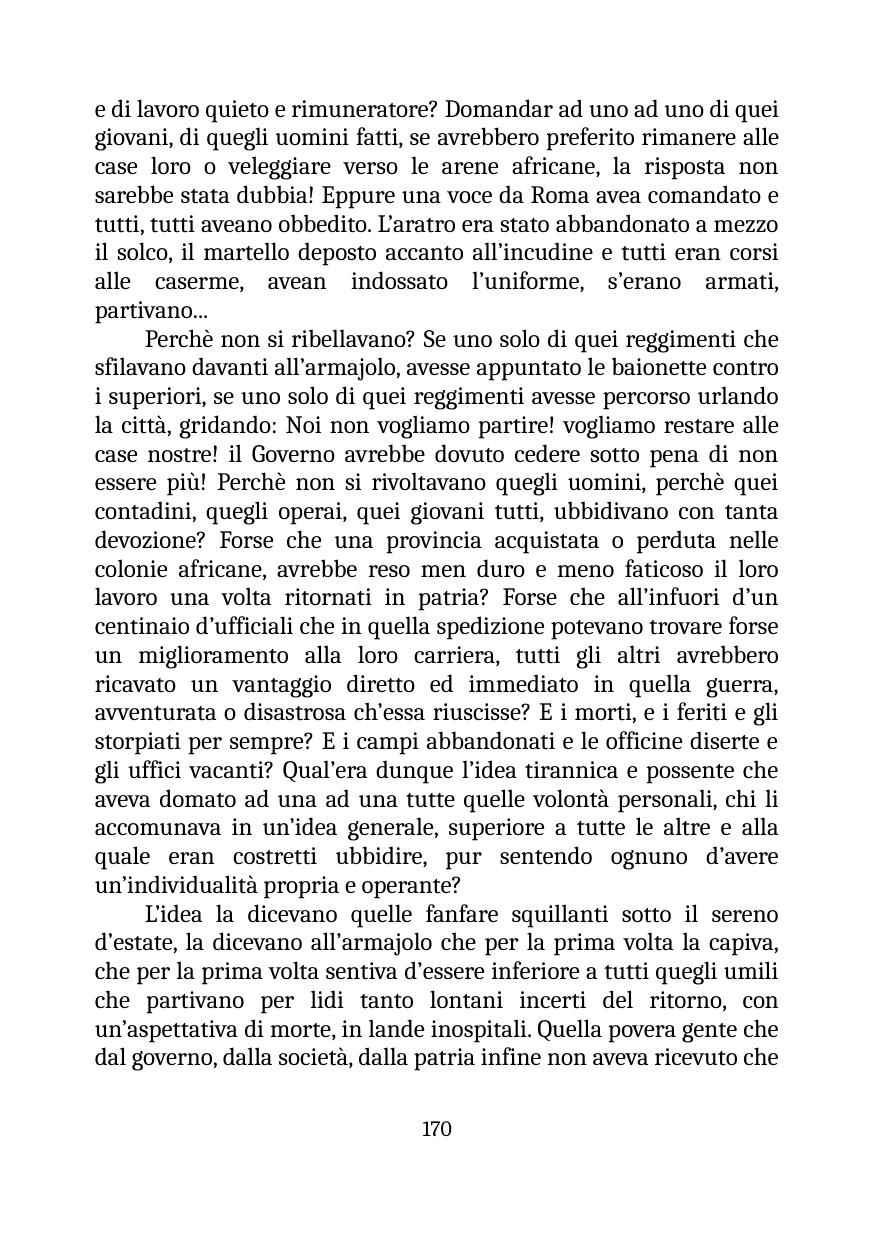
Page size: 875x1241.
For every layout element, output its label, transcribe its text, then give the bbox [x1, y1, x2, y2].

text Perchè non si ribellavano? Se uno solo di quei reggimenti che sfilavano davanti all’armajolo, avesse appuntato le baionette contro i superiori, se uno solo di quei reggimenti avesse percorso urlando la città, gridando: Noi non vogliamo partire! vogliamo restare alle case nostre! il Governo avrebbe dovuto cedere sotto pena di non essere più! Perchè non si rivoltavano quegli uomini, perchè quei contadini, quegli operai, quei giovani tutti, ubbidivano con tanta devozione? Forse che una provincia acquistata o perduta nelle colonie africane, avrebbe reso men duro e meno faticoso il loro lavoro una volta ritornati in patria? Forse che all’infuori d’un centinaio d’ufficiali che in quella spedizione potevano trovare forse un miglioramento alla loro carriera, tutti gli altri avrebbero ricavato un vantaggio diretto ed immediato in quella guerra, avventurata o disastrosa ch’essa riuscisse? E i morti, e i feriti e gli storpiati per sempre? E i campi abbandonati e le officine diserte e gli uffici vacanti? Qual’era dunque l’idea tirannica e possente che aveva domato ad una ad una tutte quelle volontà personali, chi li accomunava in un’idea generale, superiore a tutte le altre e alla quale eran costretti ubbidire, pur sentendo ognuno d’avere un’individualità propria e operante? [94, 324, 779, 899]
text L’idea la dicevano quelle fanfare squillanti sotto il sereno d’estate, la dicevano all’armajolo che per la prima volta la capiva, che per la prima volta sentiva d’essere inferiore a tutti quegli umili che partivano per lidi tanto lontani incerti del ritorno, con un’aspettativa di morte, in lande inospitali. Quella povera gente che dal governo, dalla società, dalla patria infine non aveva ricevuto che [94, 899, 779, 1072]
text e di lavoro quieto e rimuneratore? Domandar ad uno ad uno di quei giovani, di quegli uomini fatti, se avrebbero preferito rimanere alle case loro o veleggiare verso le arene africane, la risposta non sarebbe stata dubbia! Eppure una voce da Roma avea comandato e tutti, tutti aveano obbedito. L’aratro era stato abbandonato a mezzo il solco, il martello deposto accanto all’incudine e tutti eran corsi alle caserme, avean indossato l’uniforme, s’erano armati, partivano... [94, 94, 779, 324]
